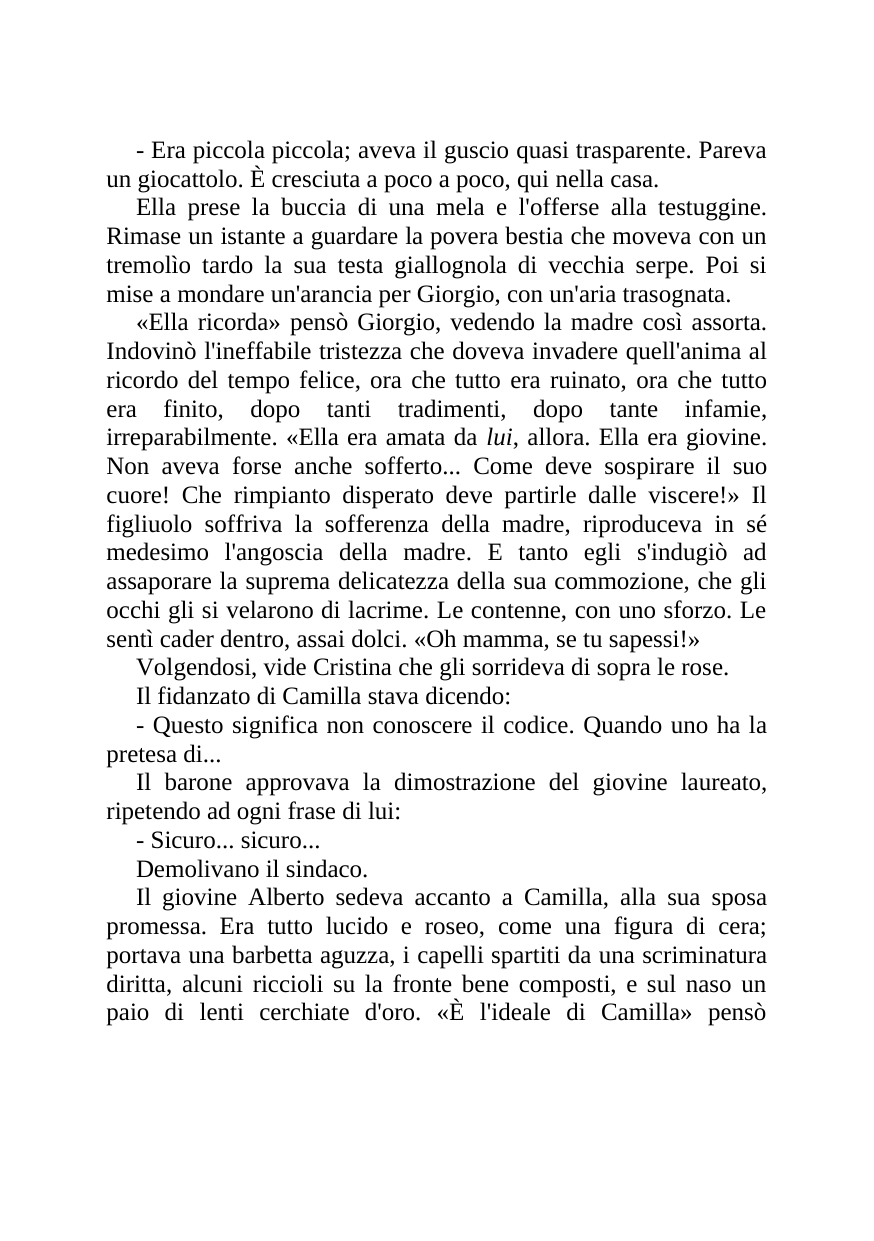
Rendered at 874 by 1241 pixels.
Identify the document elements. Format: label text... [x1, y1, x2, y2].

text Il fidanzato di Camilla stava dicendo: [106, 681, 768, 710]
text Il giovine Alberto sedeva accanto a Camilla, alla sua sposa promessa. Era tutto lucido e roseo, come una figura di cera; portava una barbetta aguzza, i capelli spartiti da una scriminatura diritta, alcuni riccioli su la fronte bene composti, e sul naso un paio di lenti cerchiate d'oro. «È l'ideale di Camilla» pensò [106, 882, 768, 1026]
text Demolivano il sindaco. [106, 854, 768, 882]
text - Questo significa non conoscere il codice. Quando uno ha la pretesa di... [106, 710, 768, 767]
text Il barone approvava la dimostrazione del giovine laureato, ripetendo ad ogni frase di lui: [106, 767, 768, 825]
text Ella prese la buccia di una mela e l'offerse alla testuggine. Rimase un istante a guardare la povera bestia che moveva con un tremolìo tardo la sua testa giallognola di vecchia serpe. Poi si mise a mondare un'arancia per Giorgio, con un'aria trasognata. [106, 192, 768, 307]
text - Sicuro... sicuro... [106, 825, 768, 854]
text Volgendosi, vide Cristina che gli sorrideva di sopra le rose. [106, 652, 768, 681]
text - Era piccola piccola; aveva il guscio quasi trasparente. Pareva un giocattolo. È cresciuta a poco a poco, qui nella casa. [106, 135, 768, 192]
text «Ella ricorda» pensò Giorgio, vedendo la madre così assorta. Indovinò l'ineffabile tristezza che doveva invadere quell'anima al ricordo del tempo felice, ora che tutto era ruinato, ora che tutto era finito, dopo tanti tradimenti, dopo tante infamie, irreparabilmente. «Ella era amata da lui, allora. Ella era giovine. Non aveva forse anche sofferto... Come deve sospirare il suo cuore! Che rimpianto disperato deve partirle dalle viscere!» Il figliuolo soffriva la sofferenza della madre, riproduceva in sé medesimo l'angoscia della madre. E tanto egli s'indugiò ad assaporare la suprema delicatezza della sua commozione, che gli occhi gli si velarono di lacrime. Le contenne, con uno sforzo. Le sentì cader dentro, assai dolci. «Oh mamma, se tu sapessi!» [106, 307, 768, 652]
